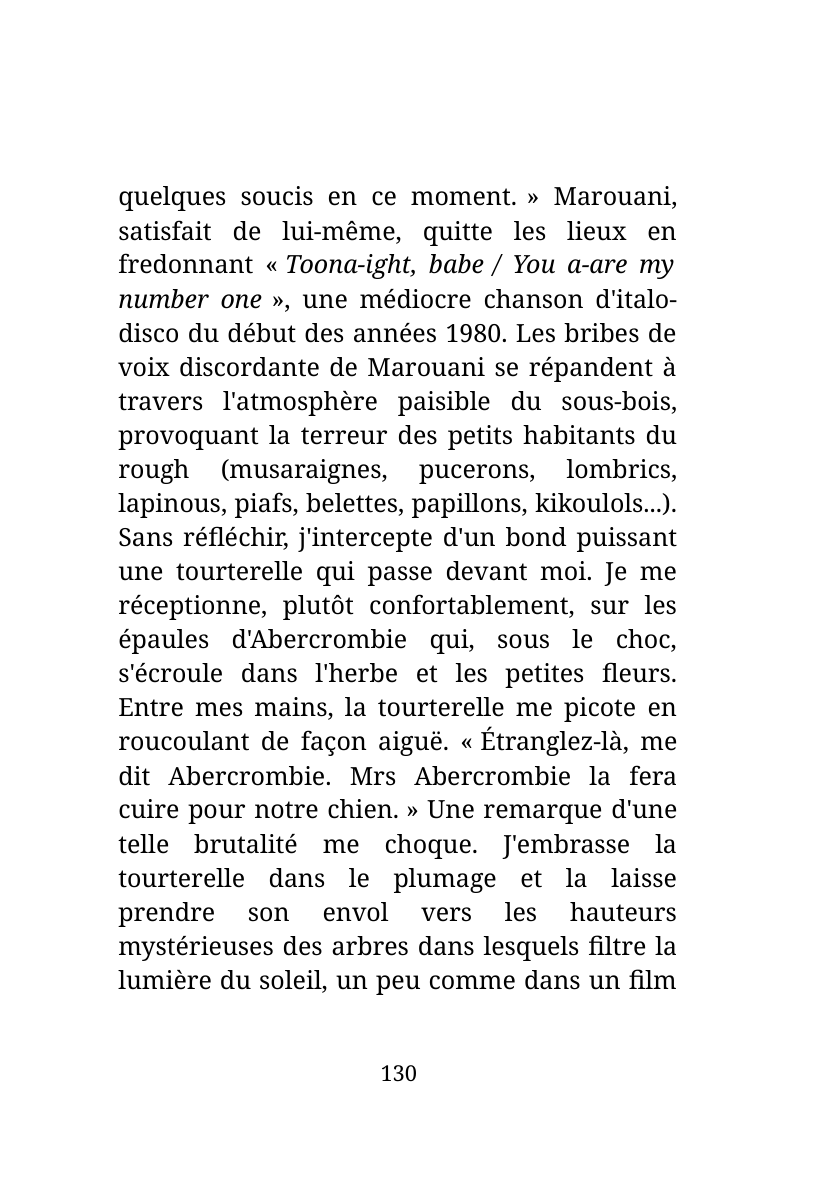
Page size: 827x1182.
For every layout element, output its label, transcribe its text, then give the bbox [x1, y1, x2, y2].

text quelques soucis en ce moment. » Marouani, satisfait de lui-même, quitte les lieux en fredonnant « Toona-ight, babe / You a-are my number one », une médiocre chanson d'italo-disco du début des années 1980. Les bribes de voix discordante de Marouani se répandent à travers l'atmosphère paisible du sous-bois, provoquant la terreur des petits habitants du rough (musaraignes, pucerons, lombrics, lapinous, piafs, belettes, papillons, kikoulols...). Sans réfléchir, j'intercepte d'un bond puissant une tourterelle qui passe devant moi. Je me réceptionne, plutôt confortablement, sur les épaules d'Abercrombie qui, sous le choc, s'écroule dans l'herbe et les petites fleurs. Entre mes mains, la tourterelle me picote en roucoulant de façon aiguë. « Étranglez-là, me dit Abercrombie. Mrs Abercrombie la fera cuire pour notre chien. » Une remarque d'une telle brutalité me choque. J'embrasse la tourterelle dans le plumage et la laisse prendre son envol vers les hauteurs mystérieuses des arbres dans lesquels filtre la lumière du soleil, un peu comme dans un film [118, 179, 677, 997]
